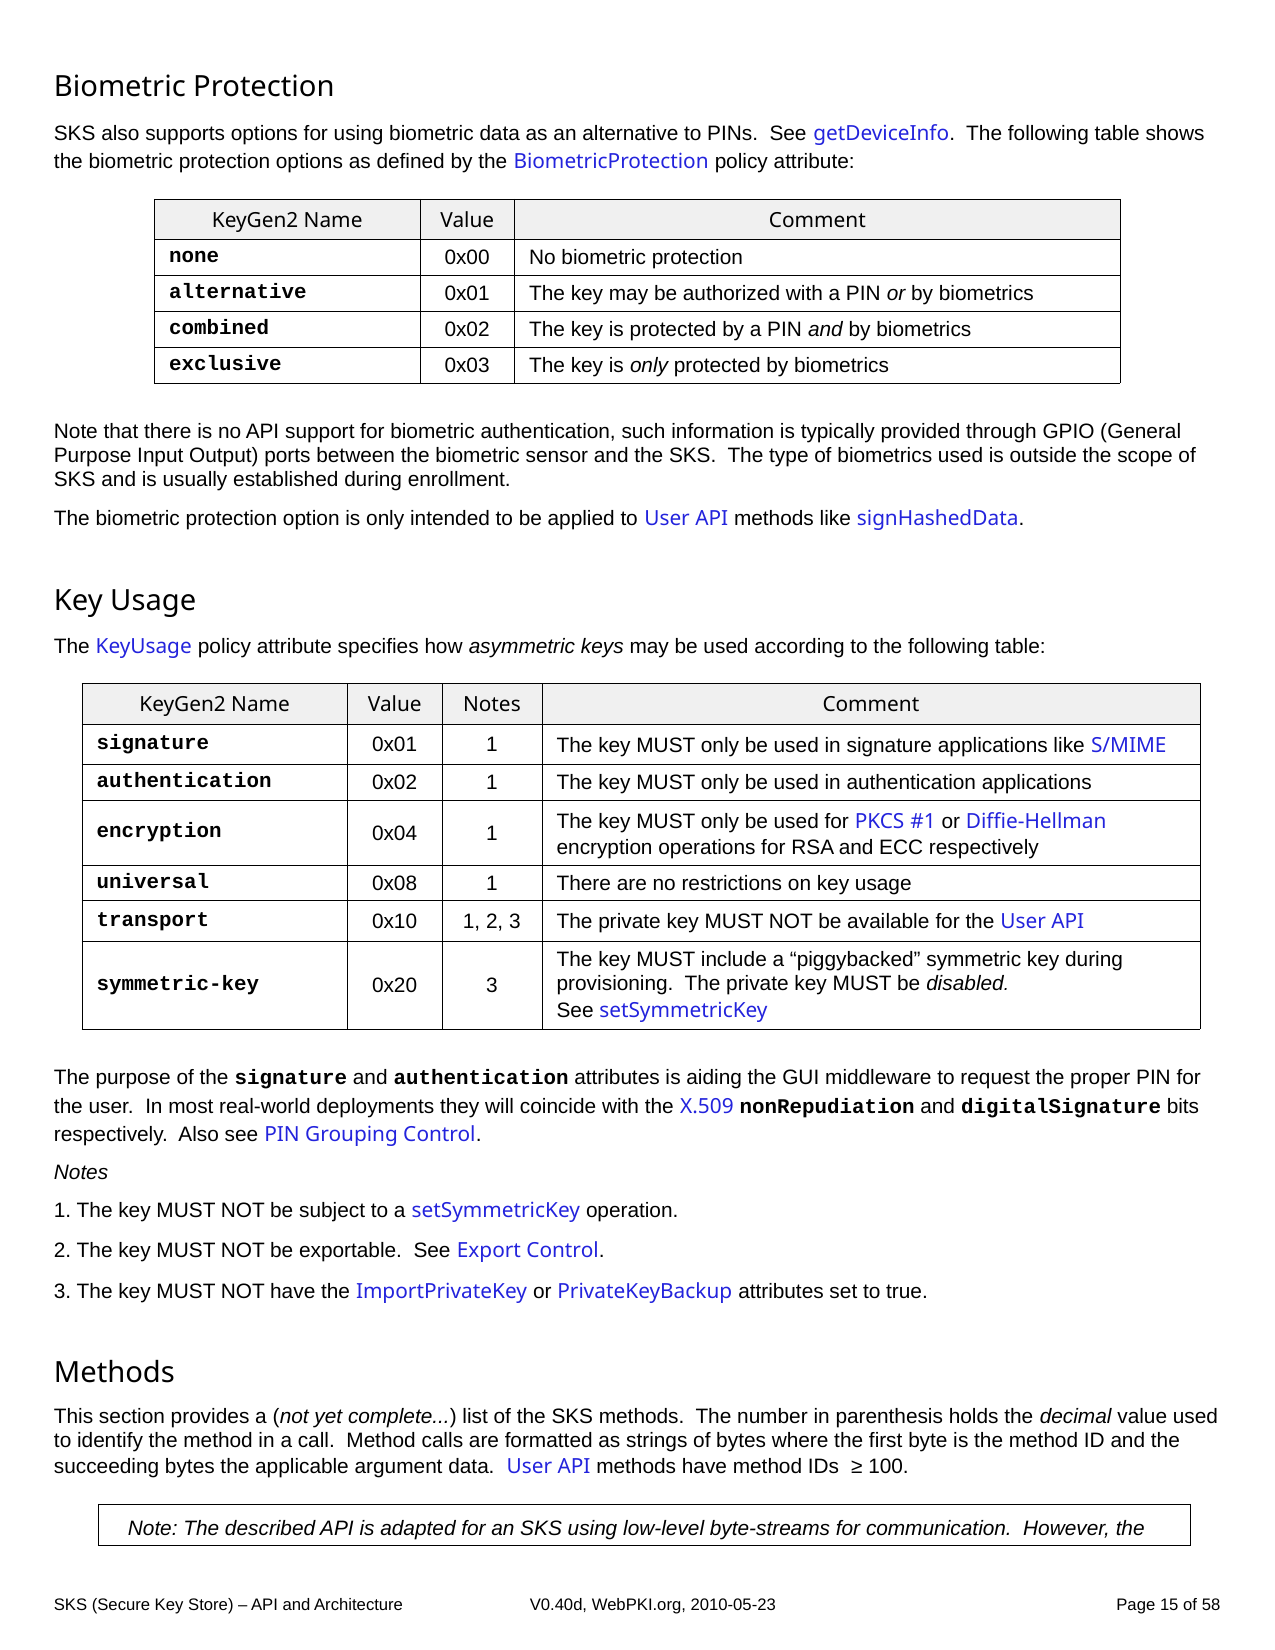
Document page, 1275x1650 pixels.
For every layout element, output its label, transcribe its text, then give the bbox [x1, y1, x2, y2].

text The biometric protection option is only intended to be applied to User API methods like signHashedData. [54, 503, 1221, 531]
table_cell The key MUST include a “piggybacked” symmetric key during provisioning. The private key MUST be disabled. See setSymmetricKey [543, 942, 1200, 1029]
text Notes [54, 1159, 1221, 1183]
table_cell The key is only protected by biometrics [515, 348, 1120, 383]
table_header Value [348, 684, 442, 724]
table_header KeyGen2 Name [83, 684, 347, 724]
table_cell The key MUST only be used in signature applications like S/MIME [543, 725, 1200, 764]
text 2. The key MUST NOT be exportable. See Export Control. [54, 1236, 1221, 1264]
table_cell The private key MUST NOT be available for the User API [543, 901, 1200, 941]
table_header Comment [543, 684, 1200, 724]
table_cell 0x02 [348, 765, 442, 800]
subtitle Key Usage [54, 579, 1221, 618]
table_header KeyGen2 Name [155, 200, 420, 239]
table_cell The key MUST only be used for PKCS #1 or Diffie-Hellman encryption operations for RSA and ECC respectively [543, 801, 1200, 864]
text The KeyUsage policy attribute specifies how asymmetric keys may be used according to the following table: [54, 631, 1221, 683]
table_cell none [155, 240, 420, 275]
table_cell authentication [83, 765, 347, 800]
table_cell 1, 2, 3 [443, 901, 542, 941]
table_header Comment [515, 200, 1120, 239]
table_header Note: The described API is adapted for an SKS using low-level byte-streams for communication. However, the [99, 1505, 1190, 1545]
text SKS also supports options for using biometric data as an alternative to PINs. See getDeviceInfo. The following table shows the biometric protection options as defined by the BiometricProtection policy attribute: [54, 118, 1221, 199]
table_cell 1 [443, 801, 542, 864]
table_cell exclusive [155, 348, 420, 383]
table_header Notes [443, 684, 542, 724]
subtitle Methods [54, 1352, 1221, 1391]
text 3. The key MUST NOT have the ImportPrivateKey or PrivateKeyBackup attributes set to true. [54, 1276, 1221, 1304]
text The purpose of the signature and authentication attributes is aiding the GUI middleware to request the proper PIN for the user. In most real-world deployments they will coincide with the X.509 nonRepudiation and digitalSignature bits respectively. Also see PIN Grouping Control. [54, 1065, 1221, 1148]
table_cell 0x00 [421, 240, 514, 275]
table_cell 0x20 [348, 942, 442, 1029]
table_cell universal [83, 866, 347, 900]
table_cell 0x03 [421, 348, 514, 383]
table_cell 0x01 [421, 276, 514, 311]
table_cell signature [83, 725, 347, 764]
table_cell symmetric-key [83, 942, 347, 1029]
table_cell transport [83, 901, 347, 941]
table_header Value [421, 200, 514, 239]
table_cell 1 [443, 725, 542, 764]
table_cell 3 [443, 942, 542, 1029]
table_cell There are no restrictions on key usage [543, 866, 1200, 900]
table_cell 0x04 [348, 801, 442, 864]
table_cell combined [155, 312, 420, 347]
table_cell The key may be authorized with a PIN or by biometrics [515, 276, 1120, 311]
table_cell alternative [155, 276, 420, 311]
text 1. The key MUST NOT be subject to a setSymmetricKey operation. [54, 1195, 1221, 1224]
table_cell 0x02 [421, 312, 514, 347]
subtitle Biometric Protection [54, 66, 1221, 105]
table_cell 1 [443, 866, 542, 900]
table_cell 0x10 [348, 901, 442, 941]
table_cell 0x08 [348, 866, 442, 900]
table_cell 0x01 [348, 725, 442, 764]
table_cell No biometric protection [515, 240, 1120, 275]
text Note that there is no API support for biometric authentication, such information is typically provided through GPIO (General Purpose Input Output) ports between the biometric sensor and the SKS. The type of biometrics used is outside the scope of SKS and is usually established during enrollment. [54, 419, 1221, 491]
table_cell encryption [83, 801, 347, 864]
table_cell The key MUST only be used in authentication applications [543, 765, 1200, 800]
table_cell 1 [443, 765, 542, 800]
table_cell The key is protected by a PIN and by biometrics [515, 312, 1120, 347]
text This section provides a (not yet complete...) list of the SKS methods. The number in parenthesis holds the decimal value used to identify the method in a call. Method calls are formatted as strings of bytes where the first byte is the method ID and the succeeding bytes the applicable argument data. User API methods have method IDs ≥ 100. [54, 1404, 1221, 1480]
